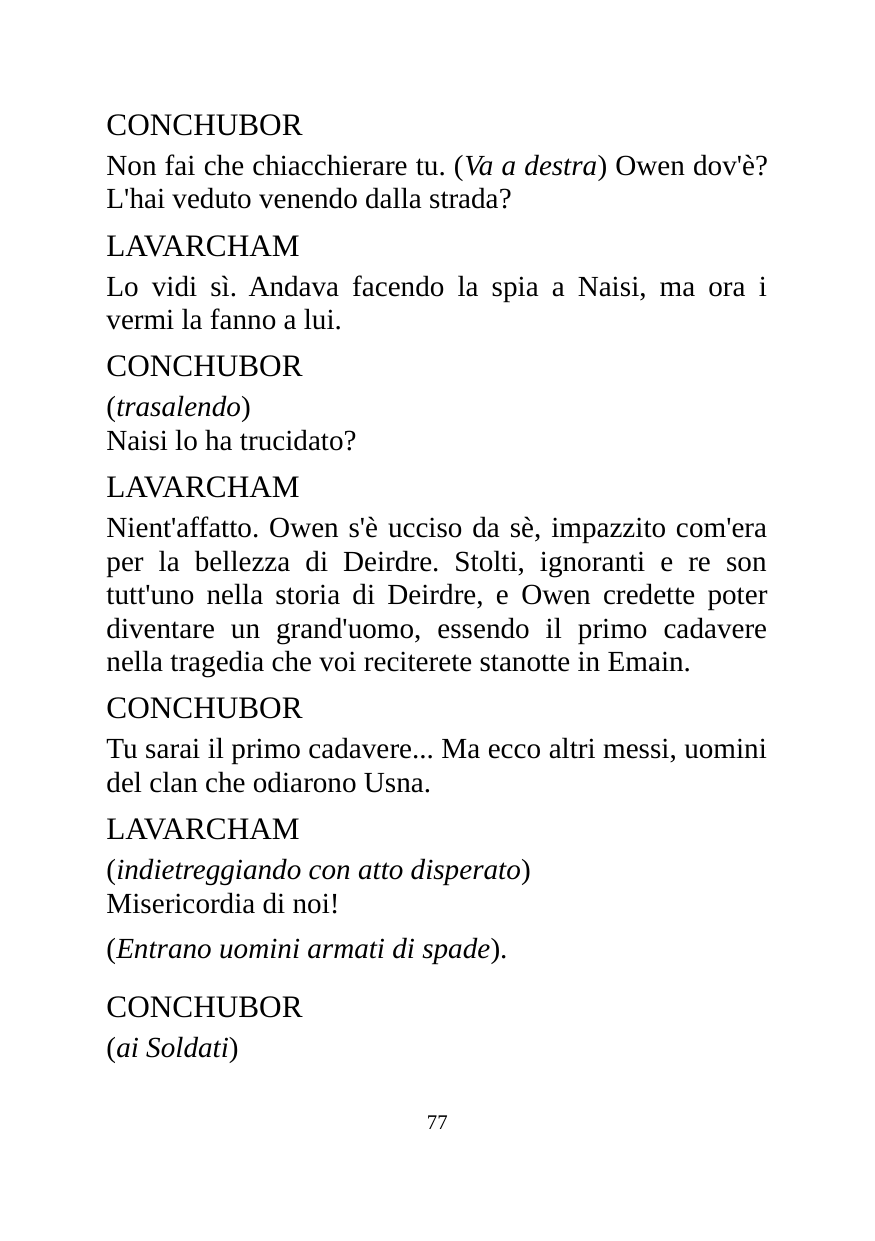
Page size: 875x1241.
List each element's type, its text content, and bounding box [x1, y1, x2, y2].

text Non fai che chiacchierare tu. (Va a destra) Owen dov'è? L'hai veduto venendo dalla strada? [106, 148, 768, 215]
text CONCHUBOR [106, 106, 768, 142]
text Misericordia di noi! [106, 886, 768, 919]
text Naisi lo ha trucidato? [106, 423, 768, 457]
text Nient'affatto. Owen s'è ucciso da sè, impazzito com'era per la bellezza di Deirdre. Stolti, ignoranti e re son tutt'uno nella storia di Deirdre, e Owen credette poter diventare un grand'uomo, essendo il primo cadavere nella tragedia che voi reciterete stanotte in Emain. [106, 510, 768, 678]
text LAVARCHAM [106, 227, 768, 263]
text CONCHUBOR [106, 988, 768, 1024]
text CONCHUBOR [106, 348, 768, 384]
text (Entrano uomini armati di spade). [106, 931, 768, 965]
text (ai Soldati) [106, 1030, 768, 1064]
text CONCHUBOR [106, 690, 768, 726]
text LAVARCHAM [106, 811, 768, 846]
text (indietreggiando con atto disperato) [106, 852, 768, 886]
text (trasalendo) [106, 389, 768, 423]
text LAVARCHAM [106, 468, 768, 504]
text Lo vidi sì. Andava facendo la spia a Naisi, ma ora i vermi la fanno a lui. [106, 269, 768, 336]
text Tu sarai il primo cadavere... Ma ecco altri messi, uomini del clan che odiarono Usna. [106, 732, 768, 799]
